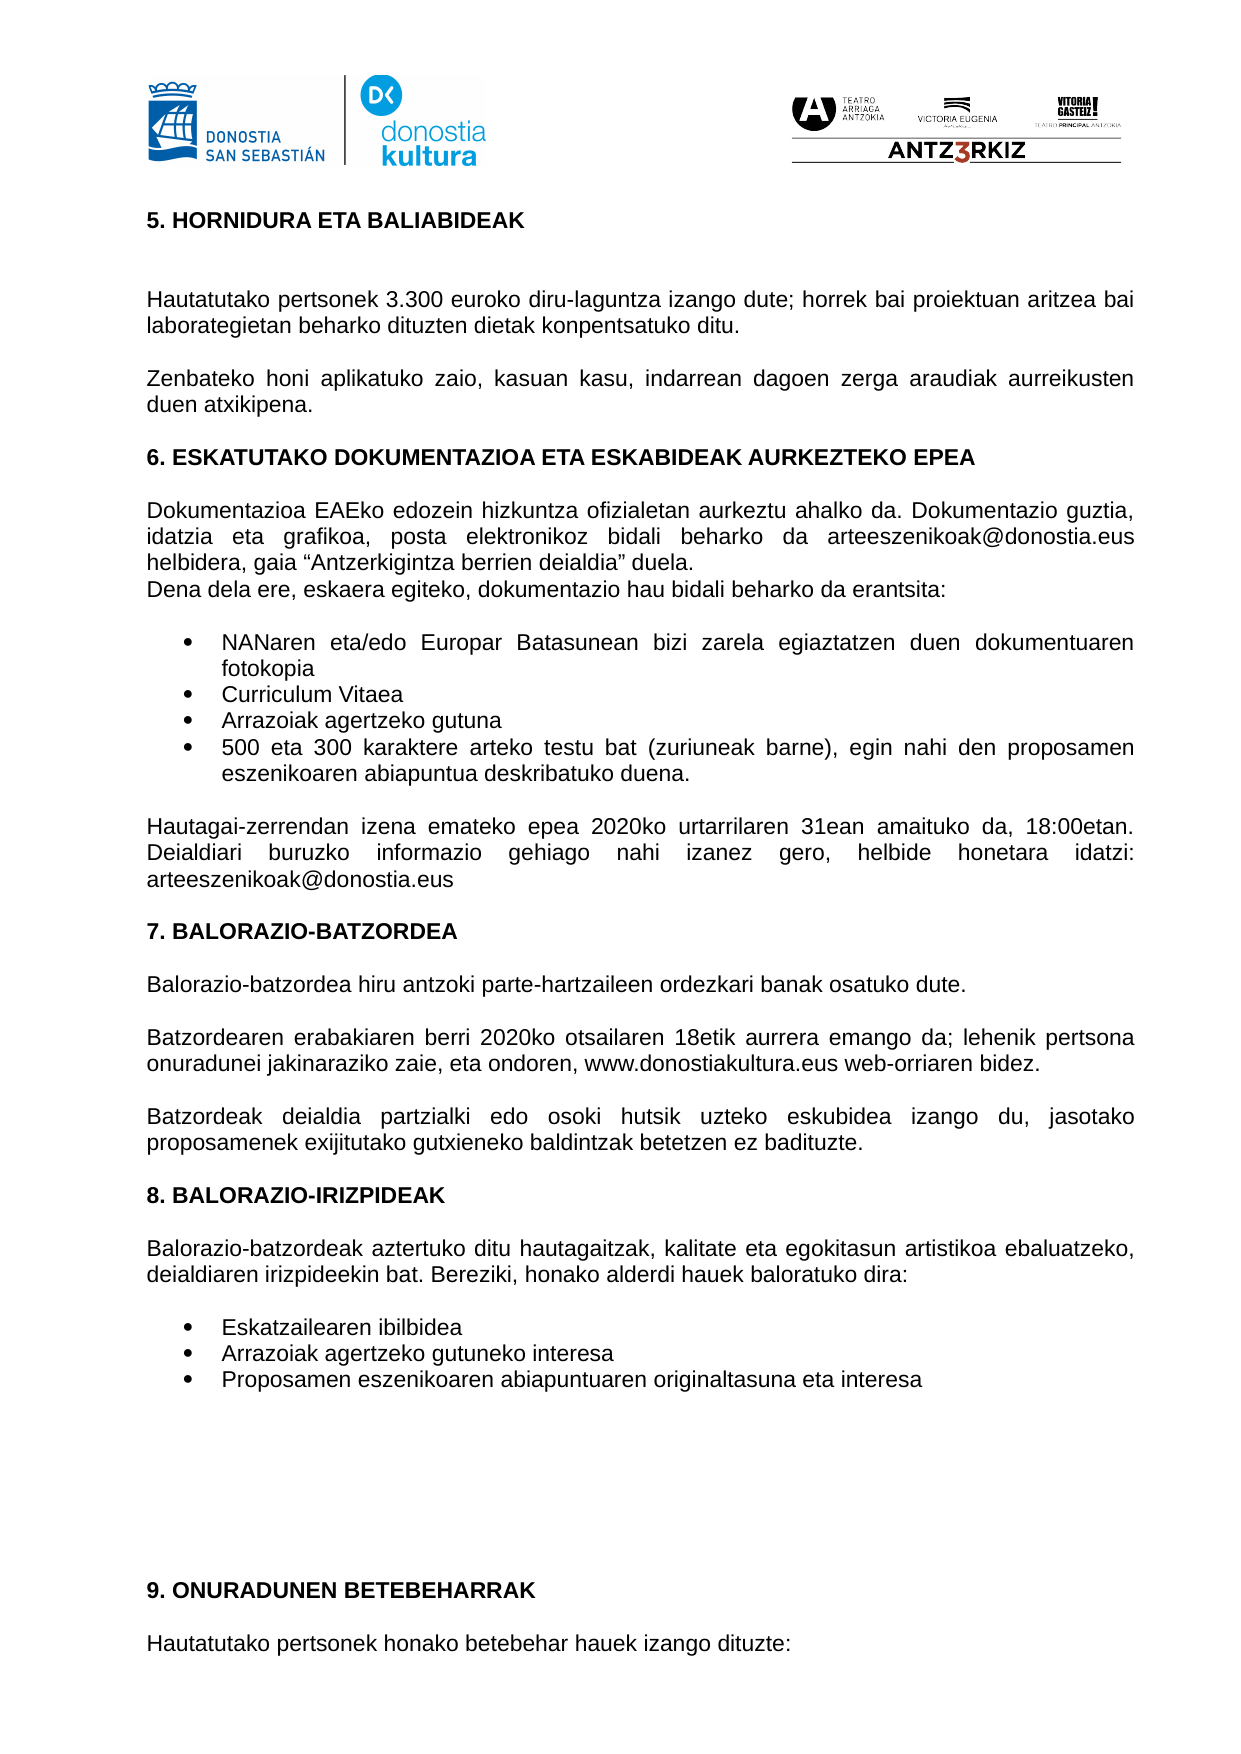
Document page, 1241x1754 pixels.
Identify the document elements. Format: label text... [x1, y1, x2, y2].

text Dokumentazioa EAEko edozein hizkuntza ofizialetan aurkeztu ahalko da. Dokumentazio guztia, idatzia eta grafikoa, posta elektronikoz bidali beharko da arteeszenikoak@donostia.eus helbidera, gaia “Antzerkigintza berrien deialdia” duela. [146, 497, 1135, 576]
picture [148, 75, 486, 166]
text 5. HORNIDURA ETA BALIABIDEAK [146, 207, 1135, 233]
list NANaren eta/edo Europar Batasunean bizi zarela egiaztatzen duen dokumentuaren fotokopia [184, 628, 1135, 681]
text Hautatutako pertsonek honako betebehar hauek izango dituzte: [146, 1630, 1135, 1656]
list Eskatzailearen ibilbidea [184, 1314, 1135, 1340]
text Batzordeak deialdia partzialki edo osoki hutsik uzteko eskubidea izango du, jasotako proposamenek exijitutako gutxieneko baldintzak betetzen ez badituzte. [146, 1103, 1135, 1156]
list 500 eta 300 karaktere arteko testu bat (zuriuneak barne), egin nahi den proposamen eszenikoaren abiapuntua deskribatuko duena. [184, 734, 1135, 787]
text Hautagai-zerrendan izena emateko epea 2020ko urtarrilaren 31ean amaituko da, 18:00etan. Deialdiari buruzko informazio gehiago nahi izanez gero, helbide honetara idatzi: arteeszenikoak@donostia.eus [146, 813, 1135, 892]
picture [370, 87, 382, 103]
text Balorazio-batzordea hiru antzoki parte-hartzaileen ordezkari banak osatuko dute. [146, 971, 1135, 997]
text Dena dela ere, eskaera egiteko, dokumentazio hau bidali beharko da erantsita: [146, 576, 1135, 602]
picture [386, 87, 392, 103]
text 6. ESKATUTAKO DOKUMENTAZIOA ETA ESKABIDEAK AURKEZTEKO EPEA [146, 444, 1135, 470]
text 7. BALORAZIO-BATZORDEA [146, 918, 1135, 945]
text Balorazio-batzordeak aztertuko ditu hautagaitzak, kalitate eta egokitasun artistikoa ebaluatzeko, deialdiaren irizpideekin bat. Bereziki, honako alderdi hauek baloratuko dira: [146, 1234, 1135, 1287]
list Curriculum Vitaea [184, 681, 1135, 707]
text 8. BALORAZIO-IRIZPIDEAK [146, 1182, 1135, 1208]
text Hautatutako pertsonek 3.300 euroko diru-laguntza izango dute; horrek bai proiektuan aritzea bai laborategietan beharko dituzten dietak konpentsatuko ditu. [146, 286, 1135, 338]
list Proposamen eszenikoaren abiapuntuaren originaltasuna eta interesa [184, 1366, 1135, 1393]
text 9. ONURADUNEN BETEBEHARRAK [146, 1577, 1135, 1603]
picture [781, 86, 1132, 177]
text Batzordearen erabakiaren berri 2020ko otsailaren 18etik aurrera emango da; lehenik pertsona onuradunei jakinaraziko zaie, eta ondoren, www.donostiakultura.eus web-orriaren bidez. [146, 1024, 1135, 1076]
text Zenbateko honi aplikatuko zaio, kasuan kasu, indarrean dagoen zerga araudiak aurreikusten duen atxikipena. [146, 365, 1135, 418]
list Arrazoiak agertzeko gutuna [184, 707, 1135, 734]
list Arrazoiak agertzeko gutuneko interesa [184, 1340, 1135, 1366]
